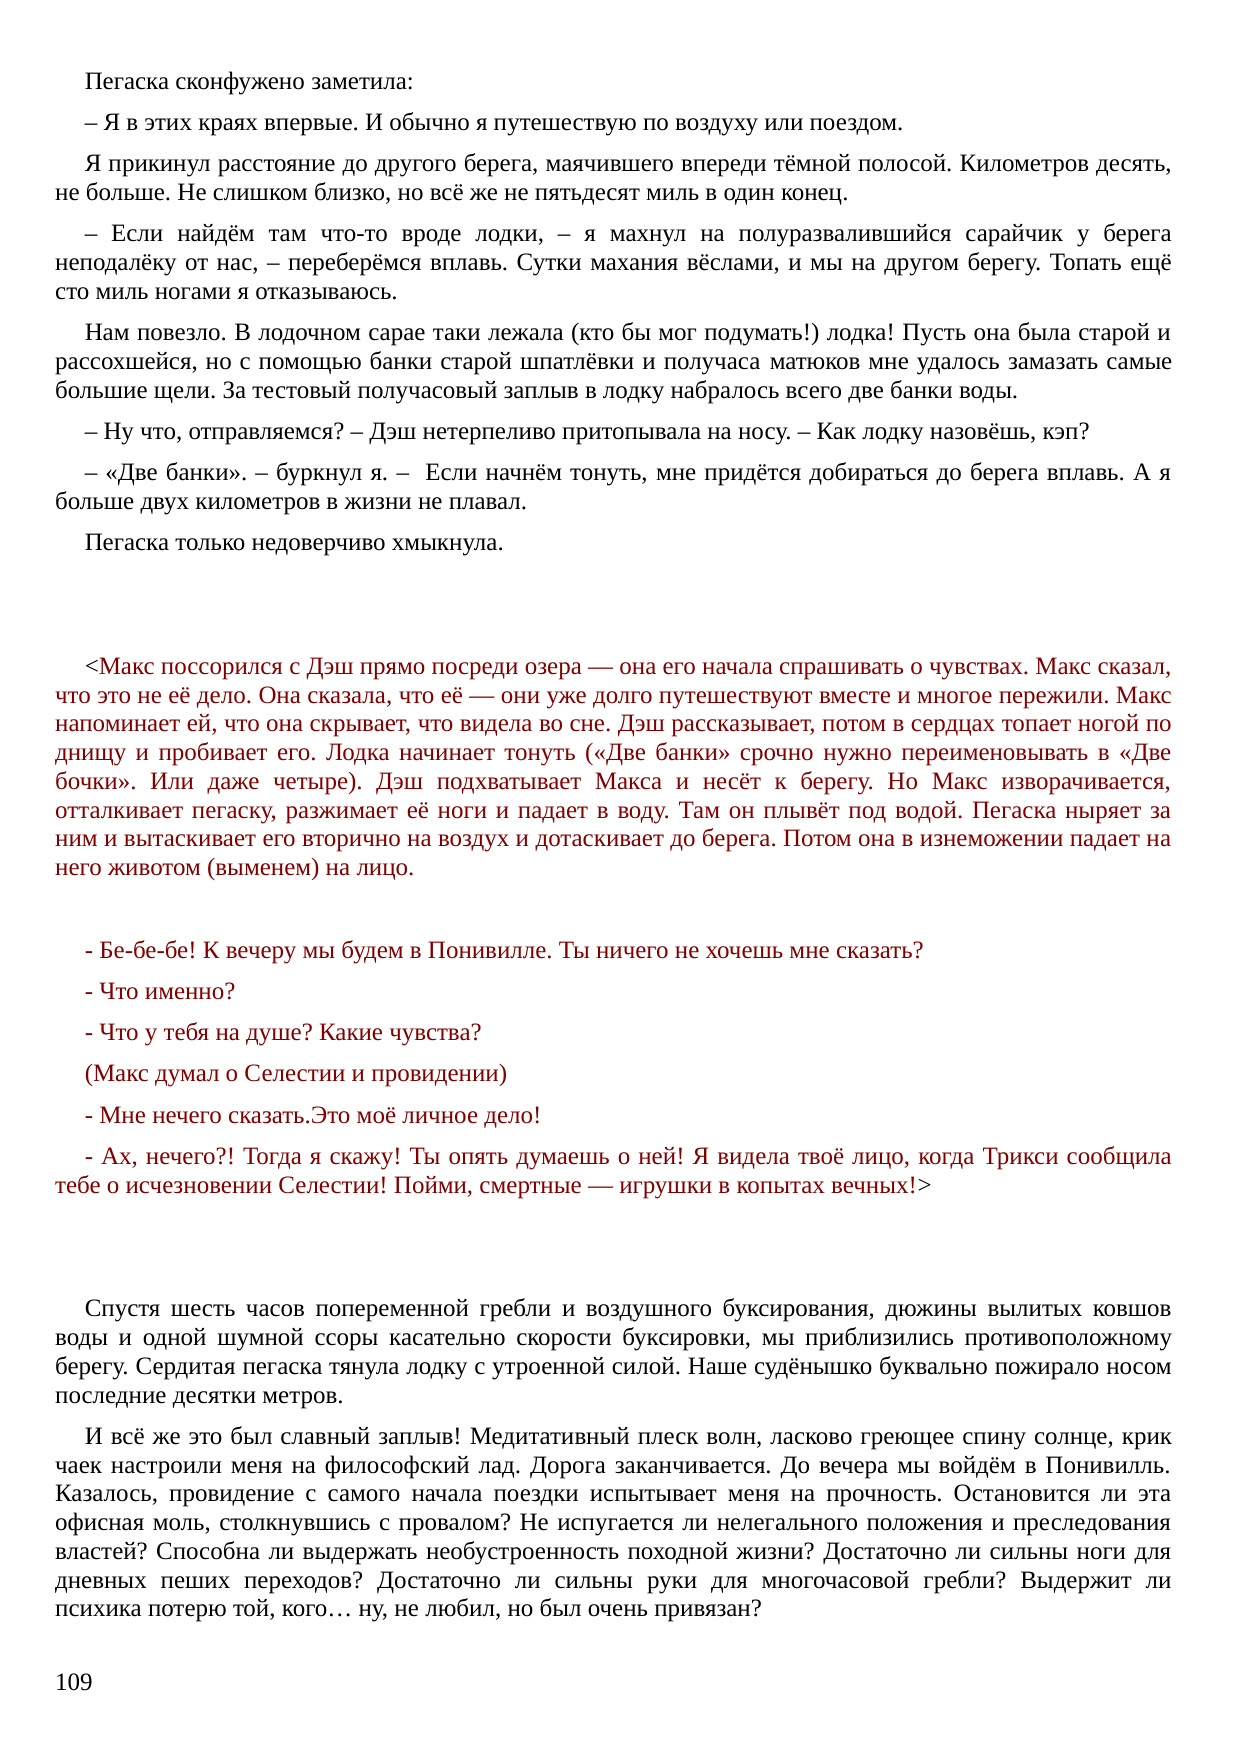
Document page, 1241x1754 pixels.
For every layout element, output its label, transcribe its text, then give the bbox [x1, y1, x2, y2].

text - Бе-бе-бе! К вечеру мы будем в Понивилле. Ты ничего не хочешь мне сказать? [55, 935, 1173, 963]
text – «Две банки». – буркнул я. – Если начнём тонуть, мне придётся добираться до берега вплавь. А я больше двух километров в жизни не плавал. [55, 457, 1173, 515]
text И всё же это был славный заплыв! Медитативный плеск волн, ласково греющее спину солнце, крик чаек настроили меня на философский лад. Дорога заканчивается. До вечера мы войдём в Понивилль. Казалось, провидение с самого начала поездки испытывает меня на прочность. Остановится ли эта офисная моль, столкнувшись с провалом? Не испугается ли нелегального положения и преследования властей? Способна ли выдержать необустроенность походной жизни? Достаточно ли сильны ноги для дневных пеших переходов? Достаточно ли сильны руки для многочасовой гребли? Выдержит ли психика потерю той, кого… ну, не любил, но был очень привязан? [55, 1421, 1173, 1622]
text - Мне нечего сказать.Это моё личное дело! [55, 1100, 1173, 1128]
text Спустя шесть часов попеременной гребли и воздушного буксирования, дюжины вылитых ковшов воды и одной шумной ссоры касательно скорости буксировки, мы приблизились противоположному берегу. Сердитая пегаска тянула лодку с утроенной силой. Наше судёнышко буквально пожирало носом последние десятки метров. [55, 1293, 1173, 1408]
text Нам повезло. В лодочном сарае таки лежала (кто бы мог подумать!) лодка! Пусть она была старой и рассохшейся, но с помощью банки старой шпатлёвки и получаса матюков мне удалось замазать самые большие щели. За тестовый получасовый заплыв в лодку набралось всего две банки воды. [55, 317, 1173, 403]
text – Если найдём там что-то вроде лодки, – я махнул на полуразвалившийся сарайчик у берега неподалёку от нас, – переберёмся вплавь. Сутки махания вёслами, и мы на другом берегу. Топать ещё сто миль ногами я отказываюсь. [55, 218, 1173, 305]
text - Ах, нечего?! Тогда я скажу! Ты опять думаешь о ней! Я видела твоё лицо, когда Трикси сообщила тебе о исчезновении Селестии! Пойми, смертные — игрушки в копытах вечных!> [55, 1141, 1173, 1198]
text - Что именно? [55, 976, 1173, 1005]
text Пегаска сконфужено заметила: [55, 66, 1173, 95]
text Я прикинул расстояние до другого берега, маячившего впереди тёмной полосой. Километров десять, не больше. Не слишком близко, но всё же не пятьдесят миль в один конец. [55, 148, 1173, 206]
text Пегаска только недоверчиво хмыкнула. [55, 527, 1173, 556]
text - Что у тебя на душе? Какие чувства? [55, 1017, 1173, 1046]
text (Макс думал о Селестии и провидении) [55, 1058, 1173, 1087]
text <Макс поссорился с Дэш прямо посреди озера — она его начала спрашивать о чувствах. Макс сказал, что это не её дело. Она сказала, что её — они уже долго путешествуют вместе и многое пережили. Макс напоминает ей, что она скрывает, что видела во сне. Дэш рассказывает, потом в сердцах топает ногой по днищу и пробивает его. Лодка начинает тонуть («Две банки» срочно нужно переименовывать в «Две бочки». Или даже четыре). Дэш подхватывает Макса и несёт к берегу. Но Макс изворачивается, отталкивает пегаску, разжимает её ноги и падает в воду. Там он плывёт под водой. Пегаска ныряет за ним и вытаскивает его вторично на воздух и дотаскивает до берега. Потом она в изнеможении падает на него животом (выменем) на лицо. [55, 651, 1173, 881]
text – Я в этих краях впервые. И обычно я путешествую по воздуху или поездом. [55, 107, 1173, 136]
text – Ну что, отправляемся? – Дэш нетерпеливо притопывала на носу. – Как лодку назовёшь, кэп? [55, 416, 1173, 445]
